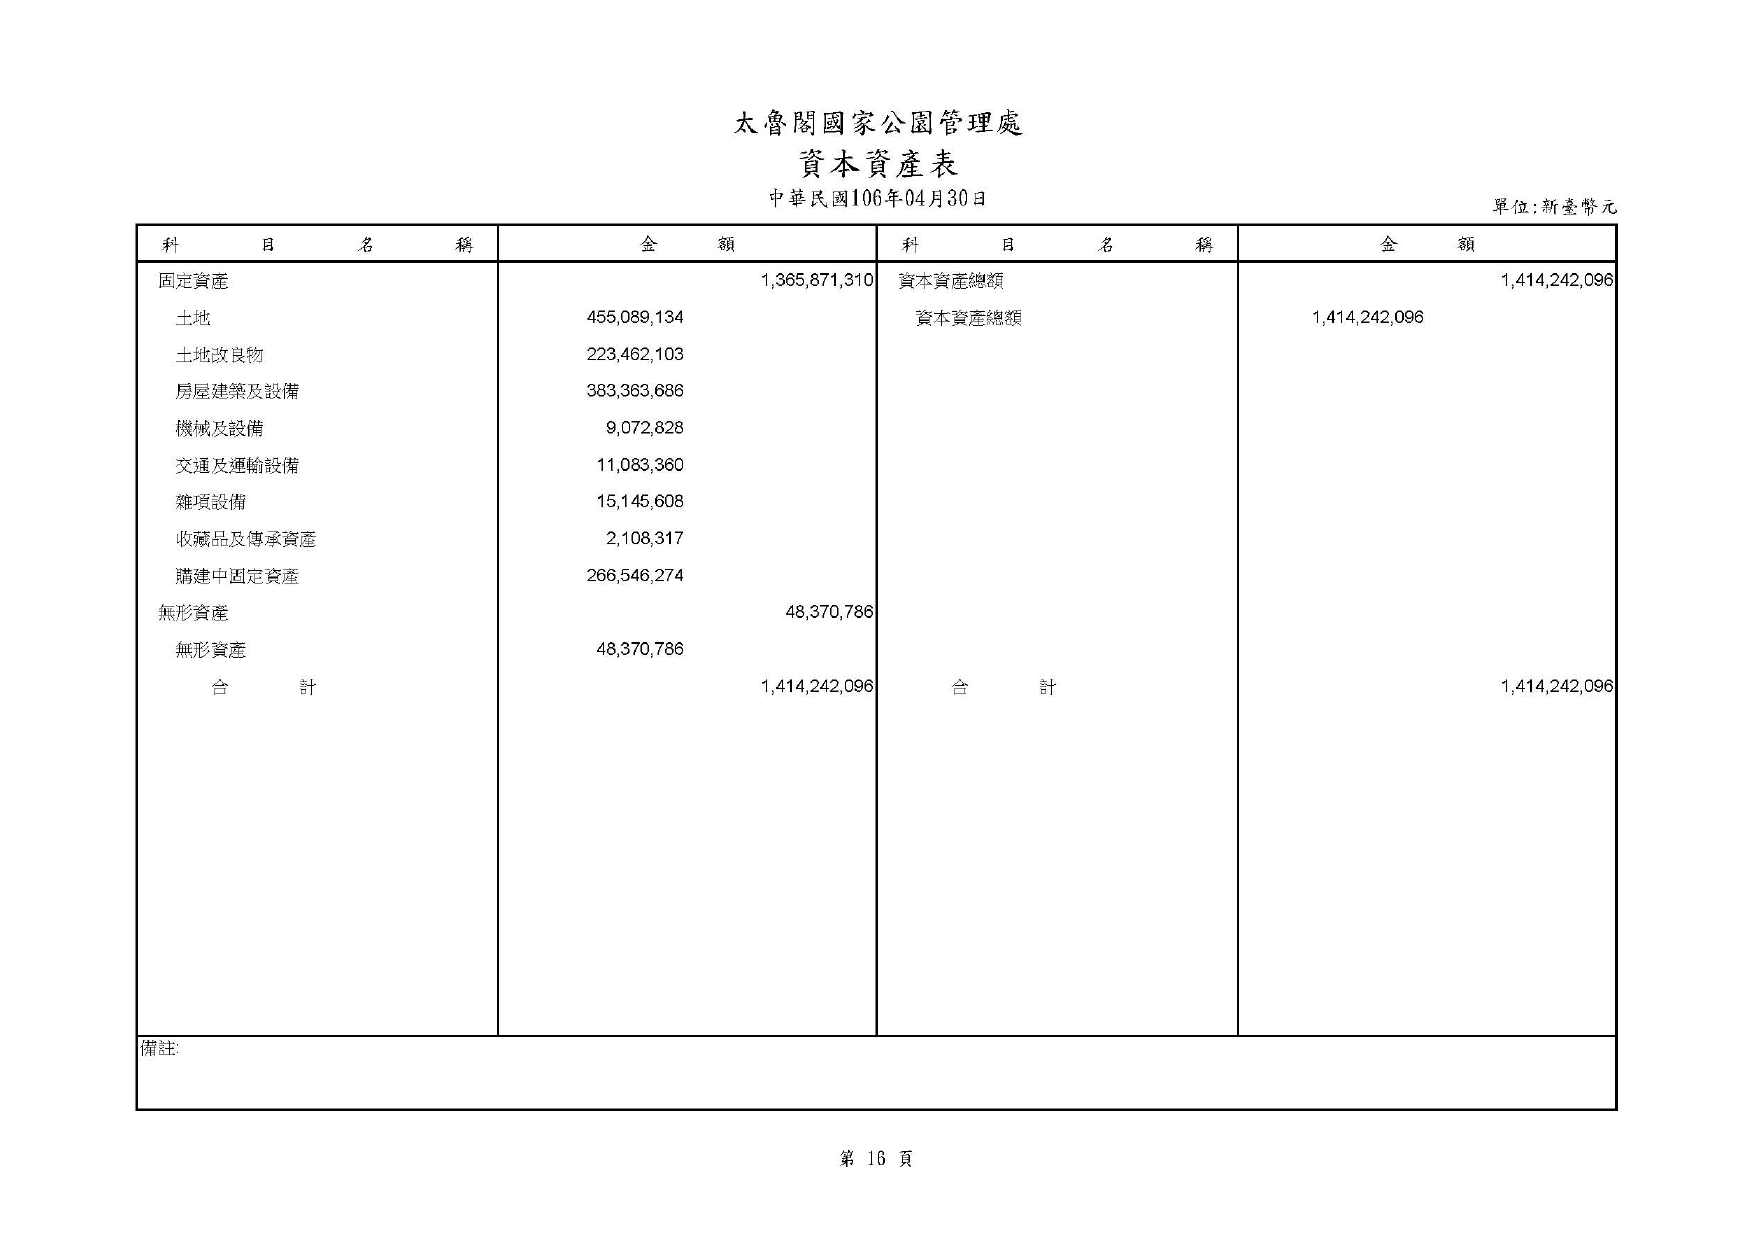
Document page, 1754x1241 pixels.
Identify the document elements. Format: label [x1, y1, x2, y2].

picture [59, 59, 1695, 1216]
